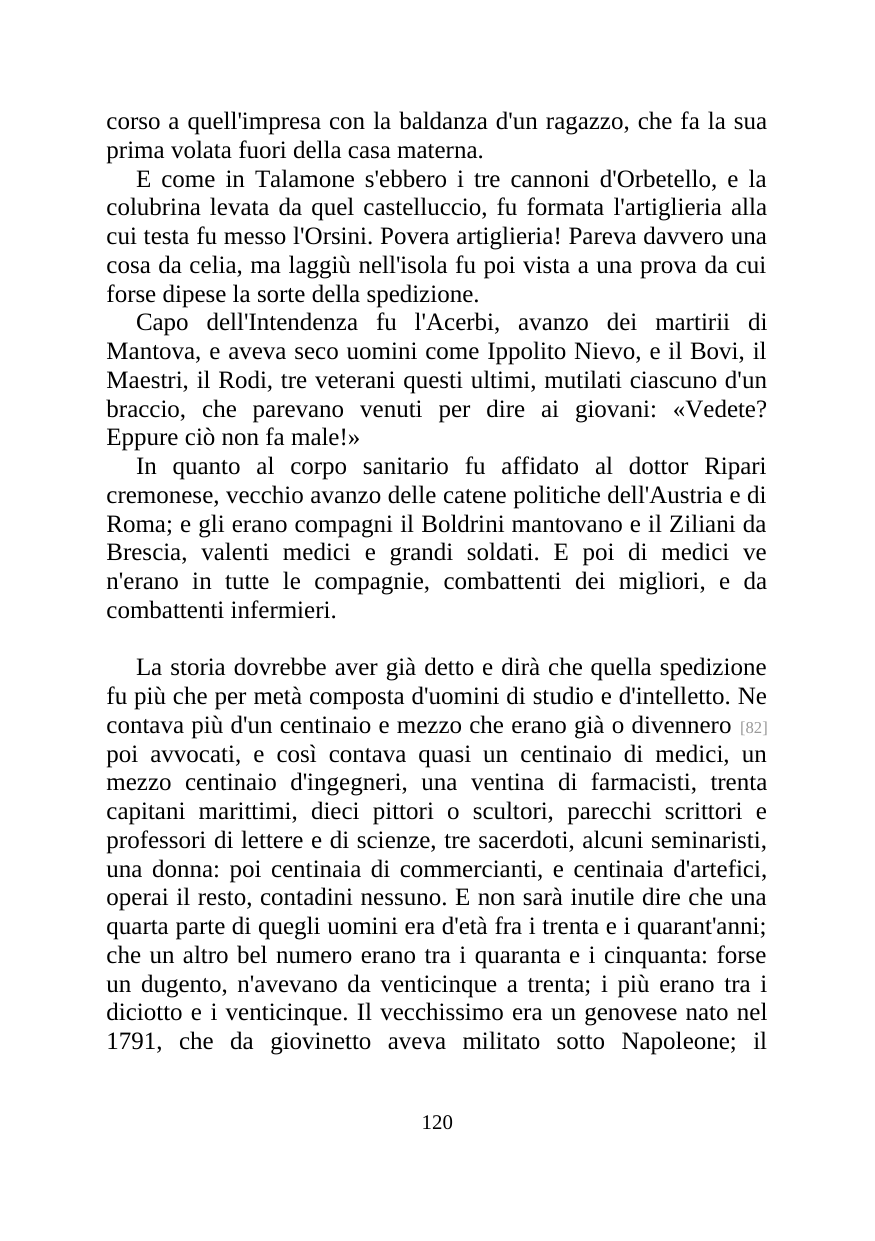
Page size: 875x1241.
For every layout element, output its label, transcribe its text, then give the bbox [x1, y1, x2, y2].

text corso a quell'impresa con la baldanza d'un ragazzo, che fa la sua prima volata fuori della casa materna. [106, 106, 768, 164]
text E come in Talamone s'ebbero i tre cannoni d'Orbetello, e la colubrina levata da quel castelluccio, fu formata l'artiglieria alla cui testa fu messo l'Orsini. Povera artiglieria! Pareva davvero una cosa da celia, ma laggiù nell'isola fu poi vista a una prova da cui forse dipese la sorte della spedizione. [106, 164, 768, 307]
text In quanto al corpo sanitario fu affidato al dottor Ripari cremonese, vecchio avanzo delle catene politiche dell'Austria e di Roma; e gli erano compagni il Boldrini mantovano e il Ziliani da Brescia, valenti medici e grandi soldati. E poi di medici ve n'erano in tutte le compagnie, combattenti dei migliori, e da combattenti infermieri. [106, 451, 768, 624]
text Capo dell'Intendenza fu l'Acerbi, avanzo dei martirii di Mantova, e aveva seco uomini come Ippolito Nievo, e il Bovi, il Maestri, il Rodi, tre veterani questi ultimi, mutilati ciascuno d'un braccio, che parevano venuti per dire ai giovani: «Vedete? Eppure ciò non fa male!» [106, 307, 768, 451]
text La storia dovrebbe aver già detto e dirà che quella spedizione fu più che per metà composta d'uomini di studio e d'intelletto. Ne contava più d'un centinaio e mezzo che erano già o divennero [82] poi avvocati, e così contava quasi un centinaio di medici, un mezzo centinaio d'ingegneri, una ventina di farmacisti, trenta capitani marittimi, dieci pittori o scultori, parecchi scrittori e professori di lettere e di scienze, tre sacerdoti, alcuni seminaristi, una donna: poi centinaia di commercianti, e centinaia d'artefici, operai il resto, contadini nessuno. E non sarà inutile dire che una quarta parte di quegli uomini era d'età fra i trenta e i quarant'anni; che un altro bel numero erano tra i quaranta e i cinquanta: forse un dugento, n'avevano da venticinque a trenta; i più erano tra i diciotto e i venticinque. Il vecchissimo era un genovese nato nel 1791, che da giovinetto aveva militato sotto Napoleone; il [106, 652, 768, 1055]
